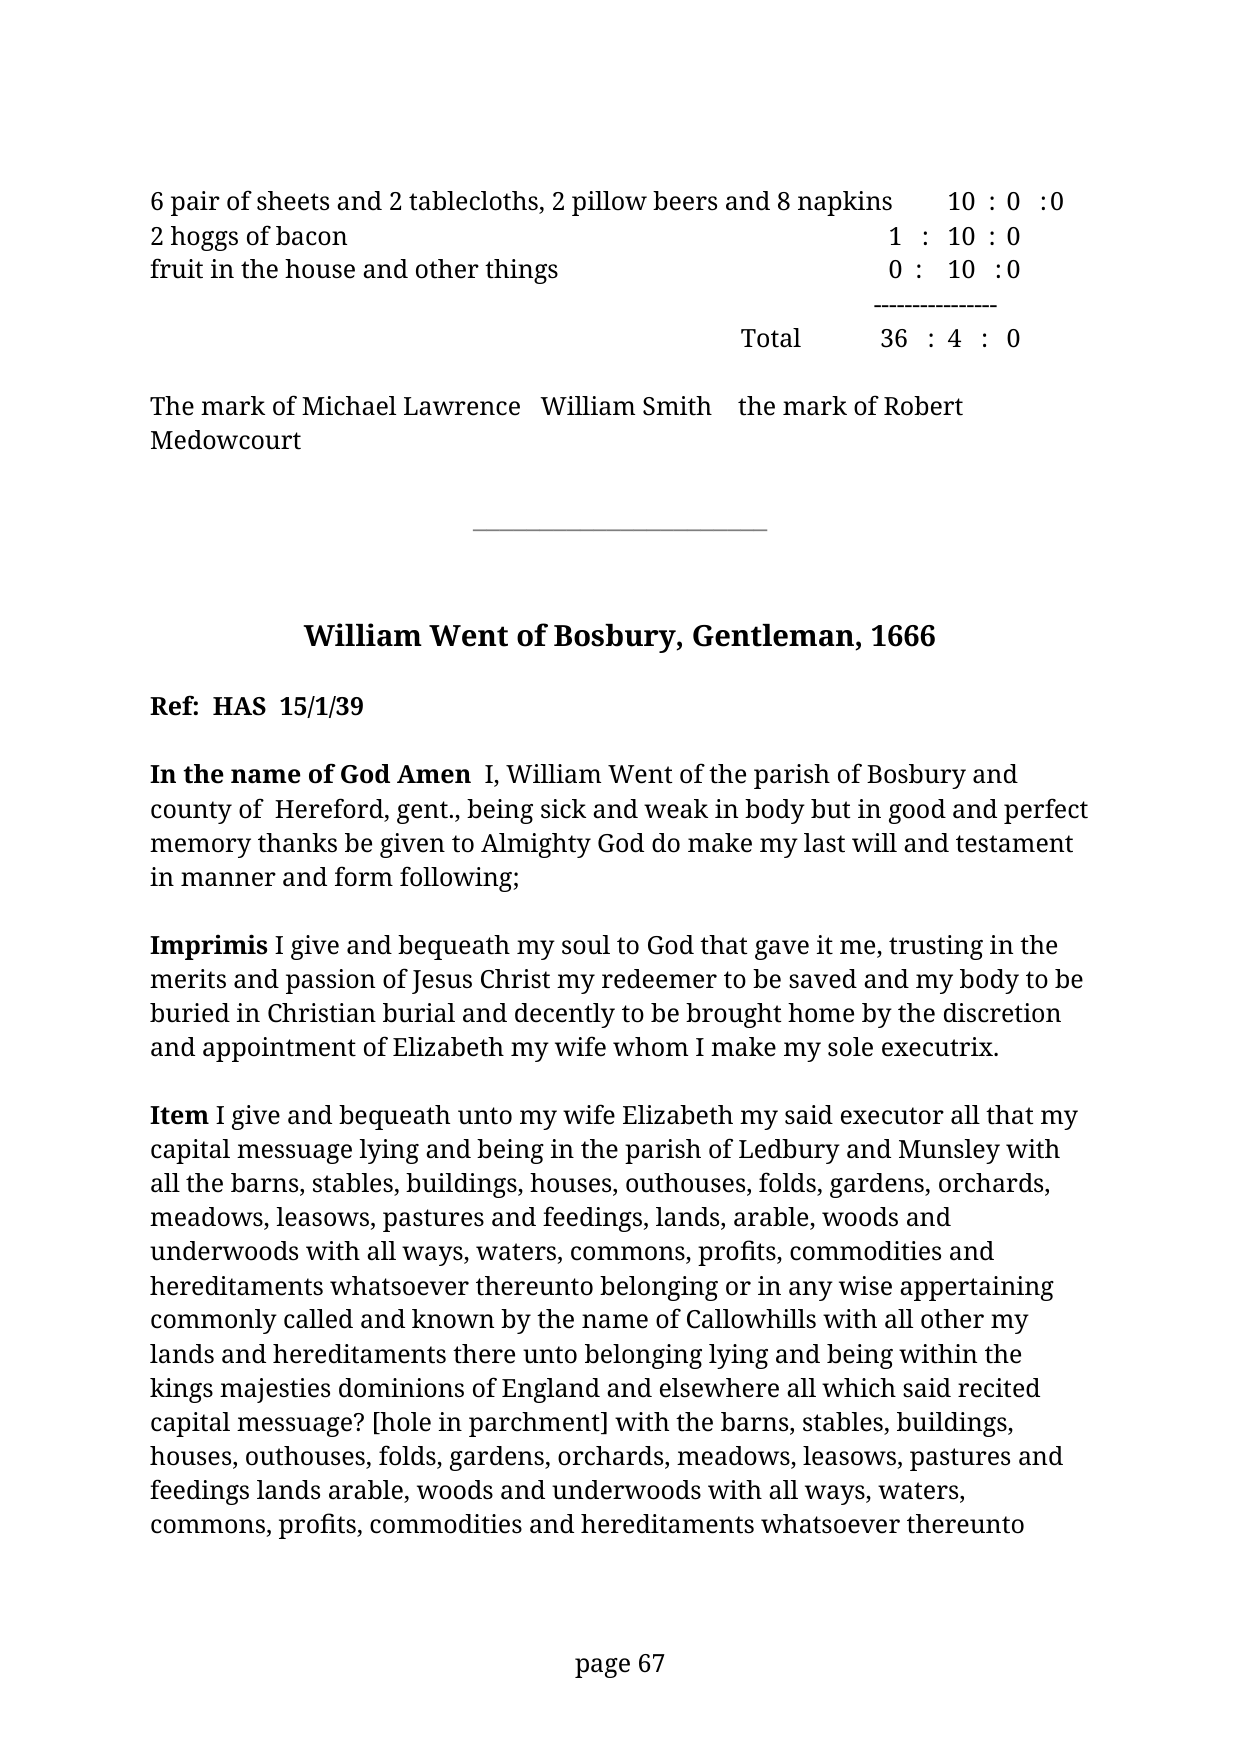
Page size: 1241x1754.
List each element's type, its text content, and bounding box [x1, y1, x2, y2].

text Total 36 : 4 : 0 [150, 320, 1090, 354]
text Item I give and bequeath unto my wife Elizabeth my said executor all that my capital messuage lying and being in the parish of Ledbury and Munsley with all the barns, stables, buildings, houses, outhouses, folds, gardens, orchards, meadows, leasows, pastures and feedings, lands, arable, woods and underwoods with all ways, waters, commons, profits, commodities and hereditaments whatsoever thereunto belonging or in any wise appertaining commonly called and known by the name of Callowhills with all other my lands and hereditaments there unto belonging lying and being within the kings majesties dominions of England and elsewhere all which said recited capital messuage? [hole in parchment] with the barns, stables, buildings, houses, outhouses, folds, gardens, orchards, meadows, leasows, pastures and feedings lands arable, woods and underwoods with all ways, waters, commons, profits, commodities and hereditaments whatsoever thereunto [150, 1098, 1090, 1541]
text William Went of Bosbury, Gentleman, 1666 [150, 615, 1090, 655]
text fruit in the house and other things 0 : 10 : 0 [150, 252, 1090, 286]
text Ref: HAS 15/1/39 [150, 689, 1090, 723]
text In the name of God Amen I, William Went of the parish of Bosbury and county of Hereford, gent., being sick and weak in body but in good and perfect memory thanks be given to Almighty God do make my last will and testament in manner and form following; [150, 757, 1090, 893]
text 2 hoggs of bacon 1 : 10 : 0 [150, 218, 1090, 252]
text 6 pair of sheets and 2 tablecloths, 2 pillow beers and 8 napkins 10 : 0 : 0 [150, 184, 1090, 218]
text ______________________ [150, 496, 1090, 536]
text The mark of Michael Lawrence William Smith the mark of Robert Medowcourt [150, 388, 1090, 457]
text Imprimis I give and bequeath my soul to God that gave it me, trusting in the merits and passion of Jesus Christ my redeemer to be saved and my body to be buried in Christian burial and decently to be brought home by the discretion and appointment of Elizabeth my wife whom I make my sole executrix. [150, 927, 1090, 1064]
text ---------------- [150, 286, 1090, 320]
